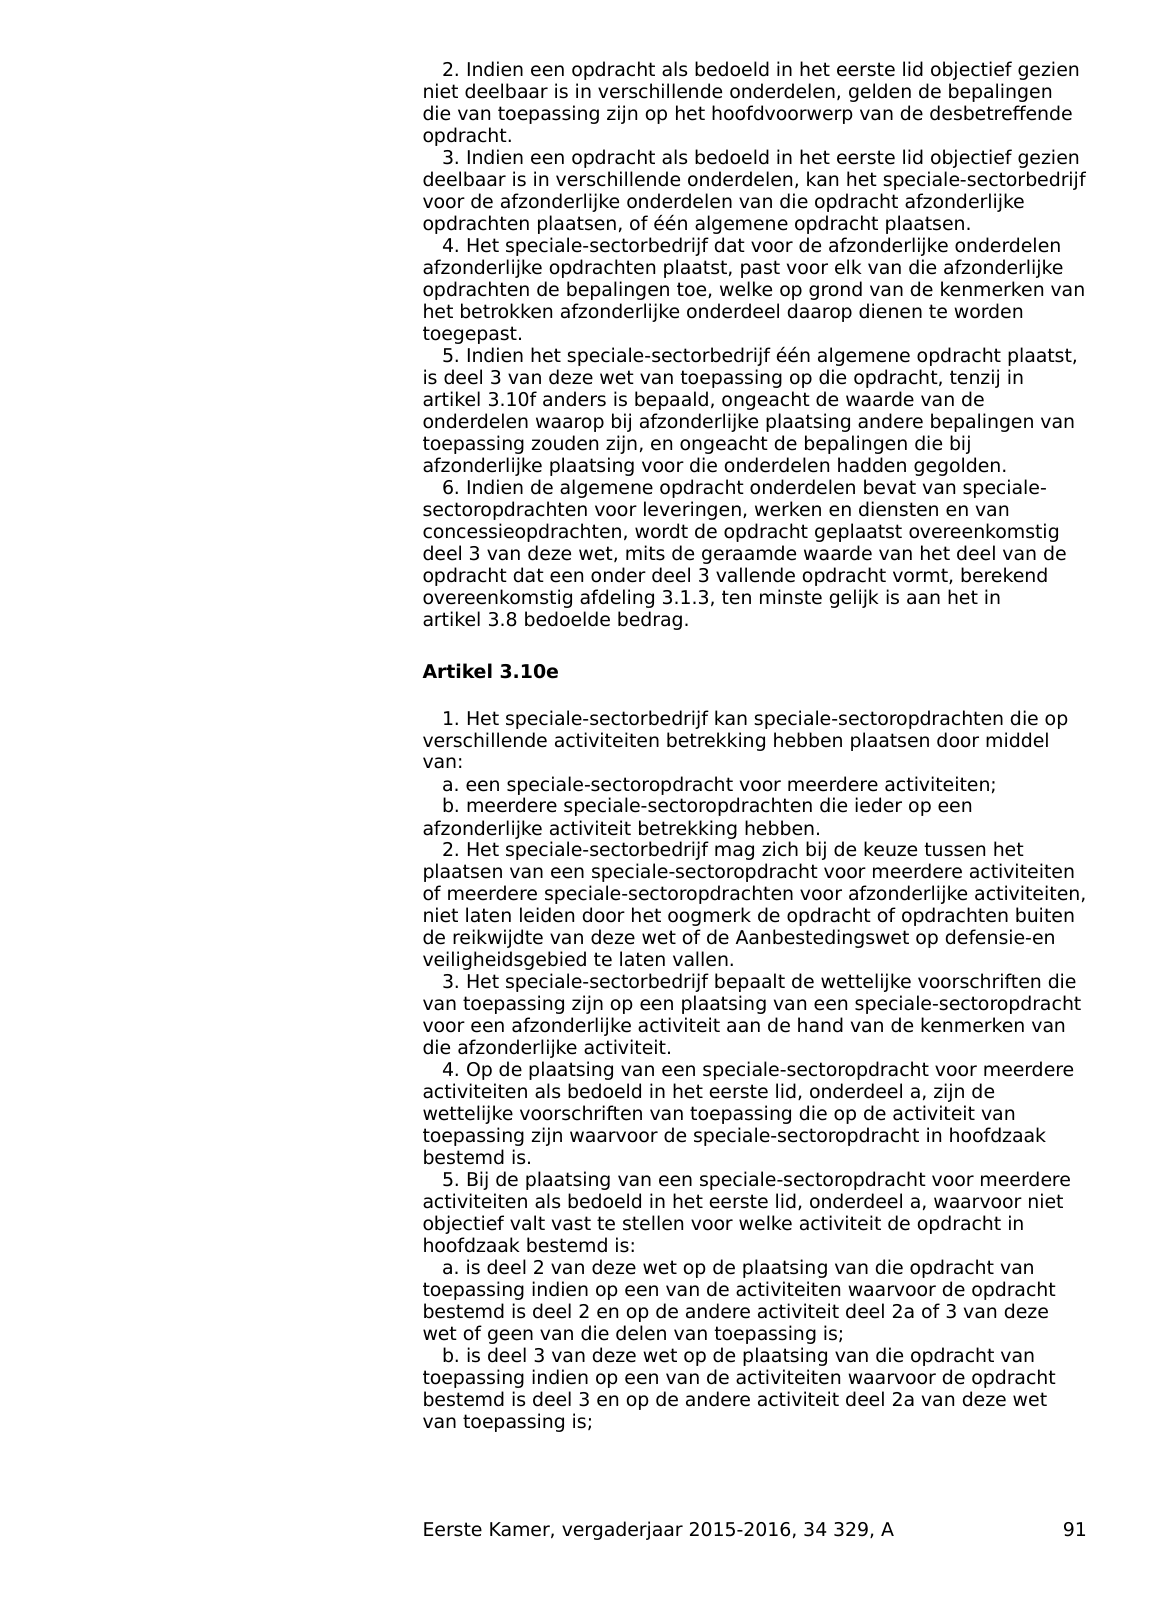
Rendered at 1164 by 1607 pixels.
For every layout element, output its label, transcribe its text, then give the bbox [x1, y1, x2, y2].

text 5. Bij de plaatsing van een speciale-sectoropdracht voor meerdere activiteiten als bedoeld in het eerste lid, onderdeel a, waarvoor niet objectief valt vast te stellen voor welke activiteit de opdracht in hoofdzaak bestemd is: [422, 1169, 1087, 1257]
text 2. Het speciale-sectorbedrijf mag zich bij de keuze tussen het plaatsen van een speciale-sectoropdracht voor meerdere activiteiten of meerdere speciale-sectoropdrachten voor afzonderlijke activiteiten, niet laten leiden door het oogmerk de opdracht of opdrachten buiten de reikwijdte van deze wet of de Aanbestedingswet op defensie-en veiligheidsgebied te laten vallen. [422, 839, 1087, 971]
text 4. Het speciale-sectorbedrijf dat voor de afzonderlijke onderdelen afzonderlijke opdrachten plaatst, past voor elk van die afzonderlijke opdrachten de bepalingen toe, welke op grond van de kenmerken van het betrokken afzonderlijke onderdeel daarop dienen te worden toegepast. [422, 235, 1087, 345]
text 2. Indien een opdracht als bedoeld in het eerste lid objectief gezien niet deelbaar is in verschillende onderdelen, gelden de bepalingen die van toepassing zijn op het hoofdvoorwerp van de desbetreffende opdracht. [422, 59, 1087, 147]
subtitle Artikel 3.10e [422, 661, 1087, 682]
text b. meerdere speciale-sectoropdrachten die ieder op een afzonderlijke activiteit betrekking hebben. [422, 795, 1087, 839]
text 6. Indien de algemene opdracht onderdelen bevat van speciale-sectoropdrachten voor leveringen, werken en diensten en van concessieopdrachten, wordt de opdracht geplaatst overeenkomstig deel 3 van deze wet, mits de geraamde waarde van het deel van de opdracht dat een onder deel 3 vallende opdracht vormt, berekend overeenkomstig afdeling 3.1.3, ten minste gelijk is aan het in artikel 3.8 bedoelde bedrag. [422, 477, 1087, 631]
text b. is deel 3 van deze wet op de plaatsing van die opdracht van toepassing indien op een van de activiteiten waarvoor de opdracht bestemd is deel 3 en op de andere activiteit deel 2a van deze wet van toepassing is; [422, 1345, 1087, 1433]
text a. een speciale-sectoropdracht voor meerdere activiteiten; [422, 773, 1087, 795]
text 1. Het speciale-sectorbedrijf kan speciale-sectoropdrachten die op verschillende activiteiten betrekking hebben plaatsen door middel van: [422, 707, 1087, 773]
text 3. Het speciale-sectorbedrijf bepaalt de wettelijke voorschriften die van toepassing zijn op een plaatsing van een speciale-sectoropdracht voor een afzonderlijke activiteit aan de hand van de kenmerken van die afzonderlijke activiteit. [422, 971, 1087, 1059]
text 5. Indien het speciale-sectorbedrijf één algemene opdracht plaatst, is deel 3 van deze wet van toepassing op die opdracht, tenzij in artikel 3.10f anders is bepaald, ongeacht de waarde van de onderdelen waarop bij afzonderlijke plaatsing andere bepalingen van toepassing zouden zijn, en ongeacht de bepalingen die bij afzonderlijke plaatsing voor die onderdelen hadden gegolden. [422, 345, 1087, 477]
text 4. Op de plaatsing van een speciale-sectoropdracht voor meerdere activiteiten als bedoeld in het eerste lid, onderdeel a, zijn de wettelijke voorschriften van toepassing die op de activiteit van toepassing zijn waarvoor de speciale-sectoropdracht in hoofdzaak bestemd is. [422, 1059, 1087, 1169]
text a. is deel 2 van deze wet op de plaatsing van die opdracht van toepassing indien op een van de activiteiten waarvoor de opdracht bestemd is deel 2 en op de andere activiteit deel 2a of 3 van deze wet of geen van die delen van toepassing is; [422, 1257, 1087, 1345]
text 3. Indien een opdracht als bedoeld in het eerste lid objectief gezien deelbaar is in verschillende onderdelen, kan het speciale-sectorbedrijf voor de afzonderlijke onderdelen van die opdracht afzonderlijke opdrachten plaatsen, of één algemene opdracht plaatsen. [422, 147, 1087, 235]
